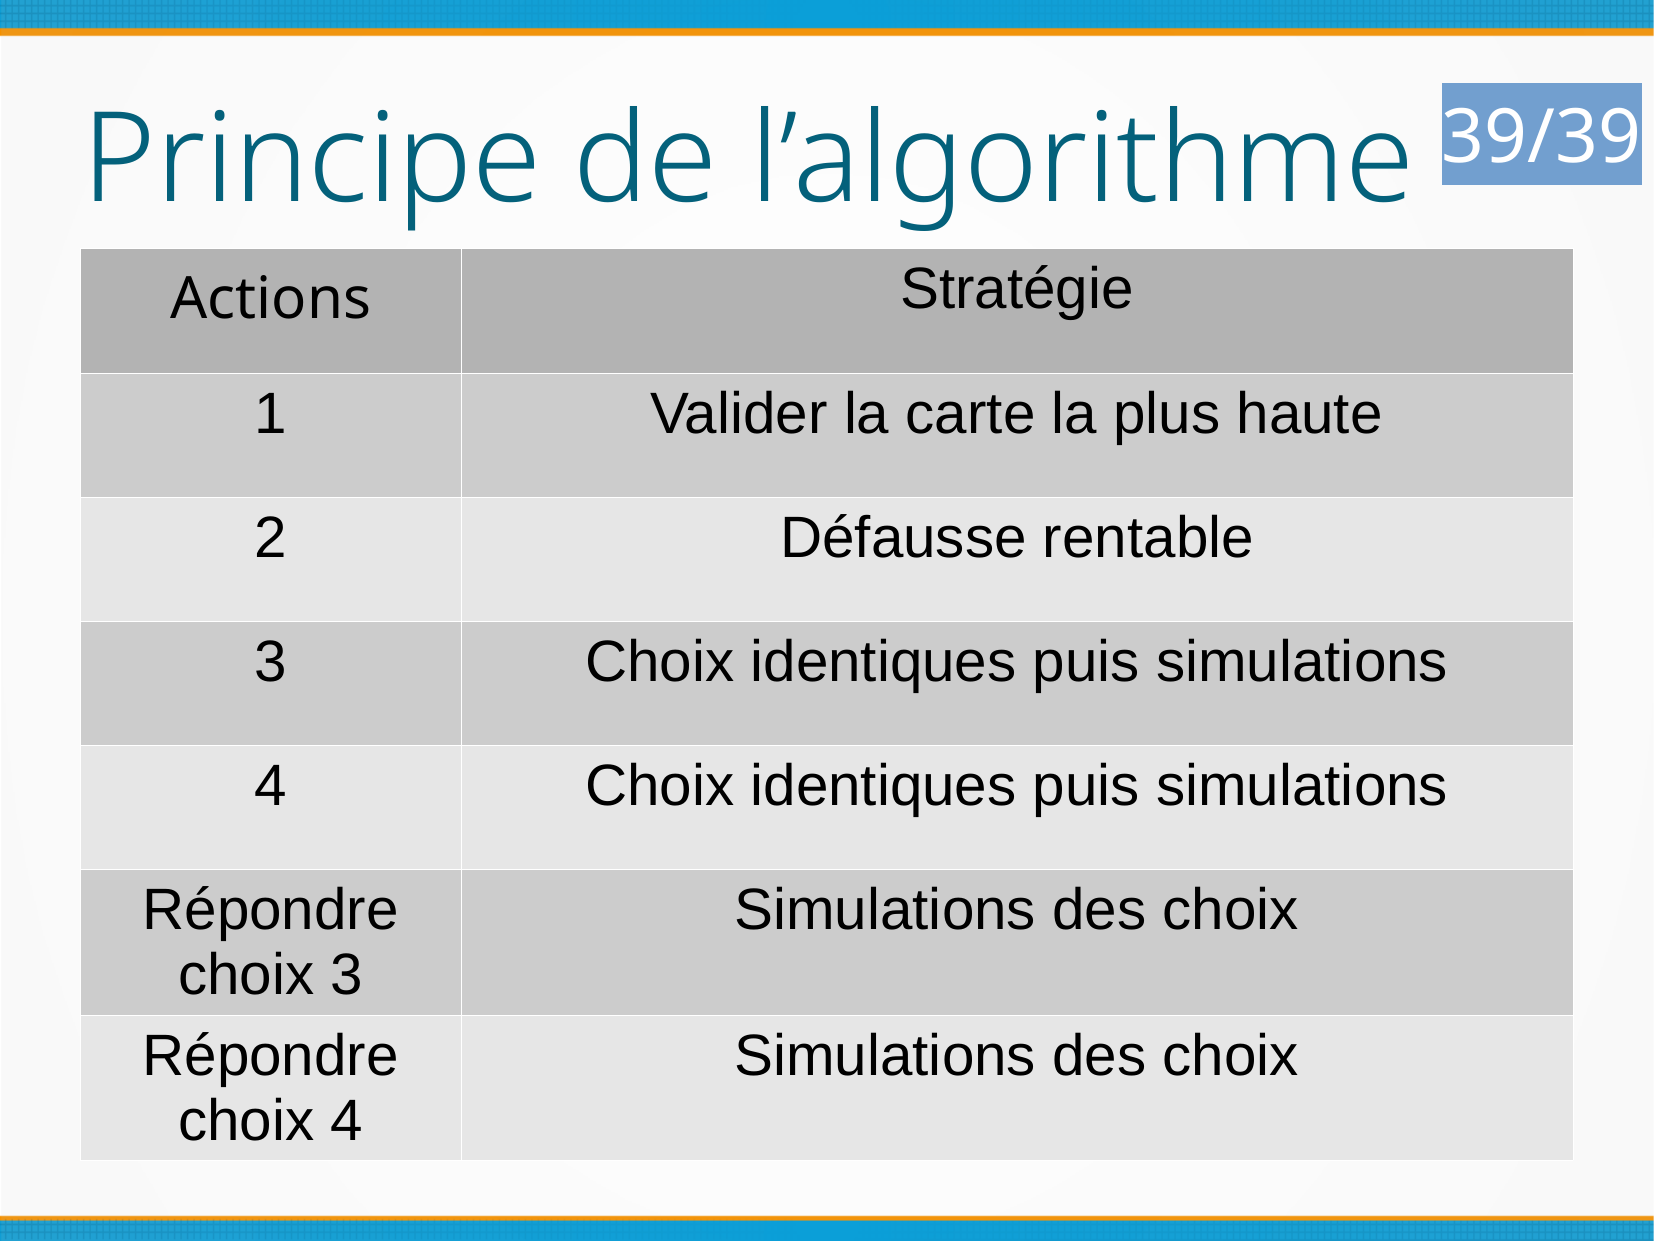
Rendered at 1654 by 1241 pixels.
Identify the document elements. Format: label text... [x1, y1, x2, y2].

picture [0, 0, 1654, 1241]
table_cell 2 [81, 498, 461, 621]
table_cell 4 [81, 746, 461, 869]
table_cell 3 [81, 622, 461, 745]
table_header Stratégie [462, 249, 1573, 373]
table_cell Répondre choix 3 [81, 870, 461, 1015]
table_cell Simulations des choix [462, 870, 1573, 1015]
title Principe de l’algorithme [82, 49, 1571, 248]
table_cell Répondre choix 4 [81, 1016, 461, 1160]
table_cell Valider la carte la plus haute [462, 374, 1573, 497]
table_cell Défausse rentable [462, 498, 1573, 621]
table_cell Choix identiques puis simulations [462, 622, 1573, 745]
table_header Actions [81, 249, 461, 373]
table_cell Simulations des choix [462, 1016, 1573, 1160]
table_cell Choix identiques puis simulations [462, 746, 1573, 869]
table_cell 1 [81, 374, 461, 497]
